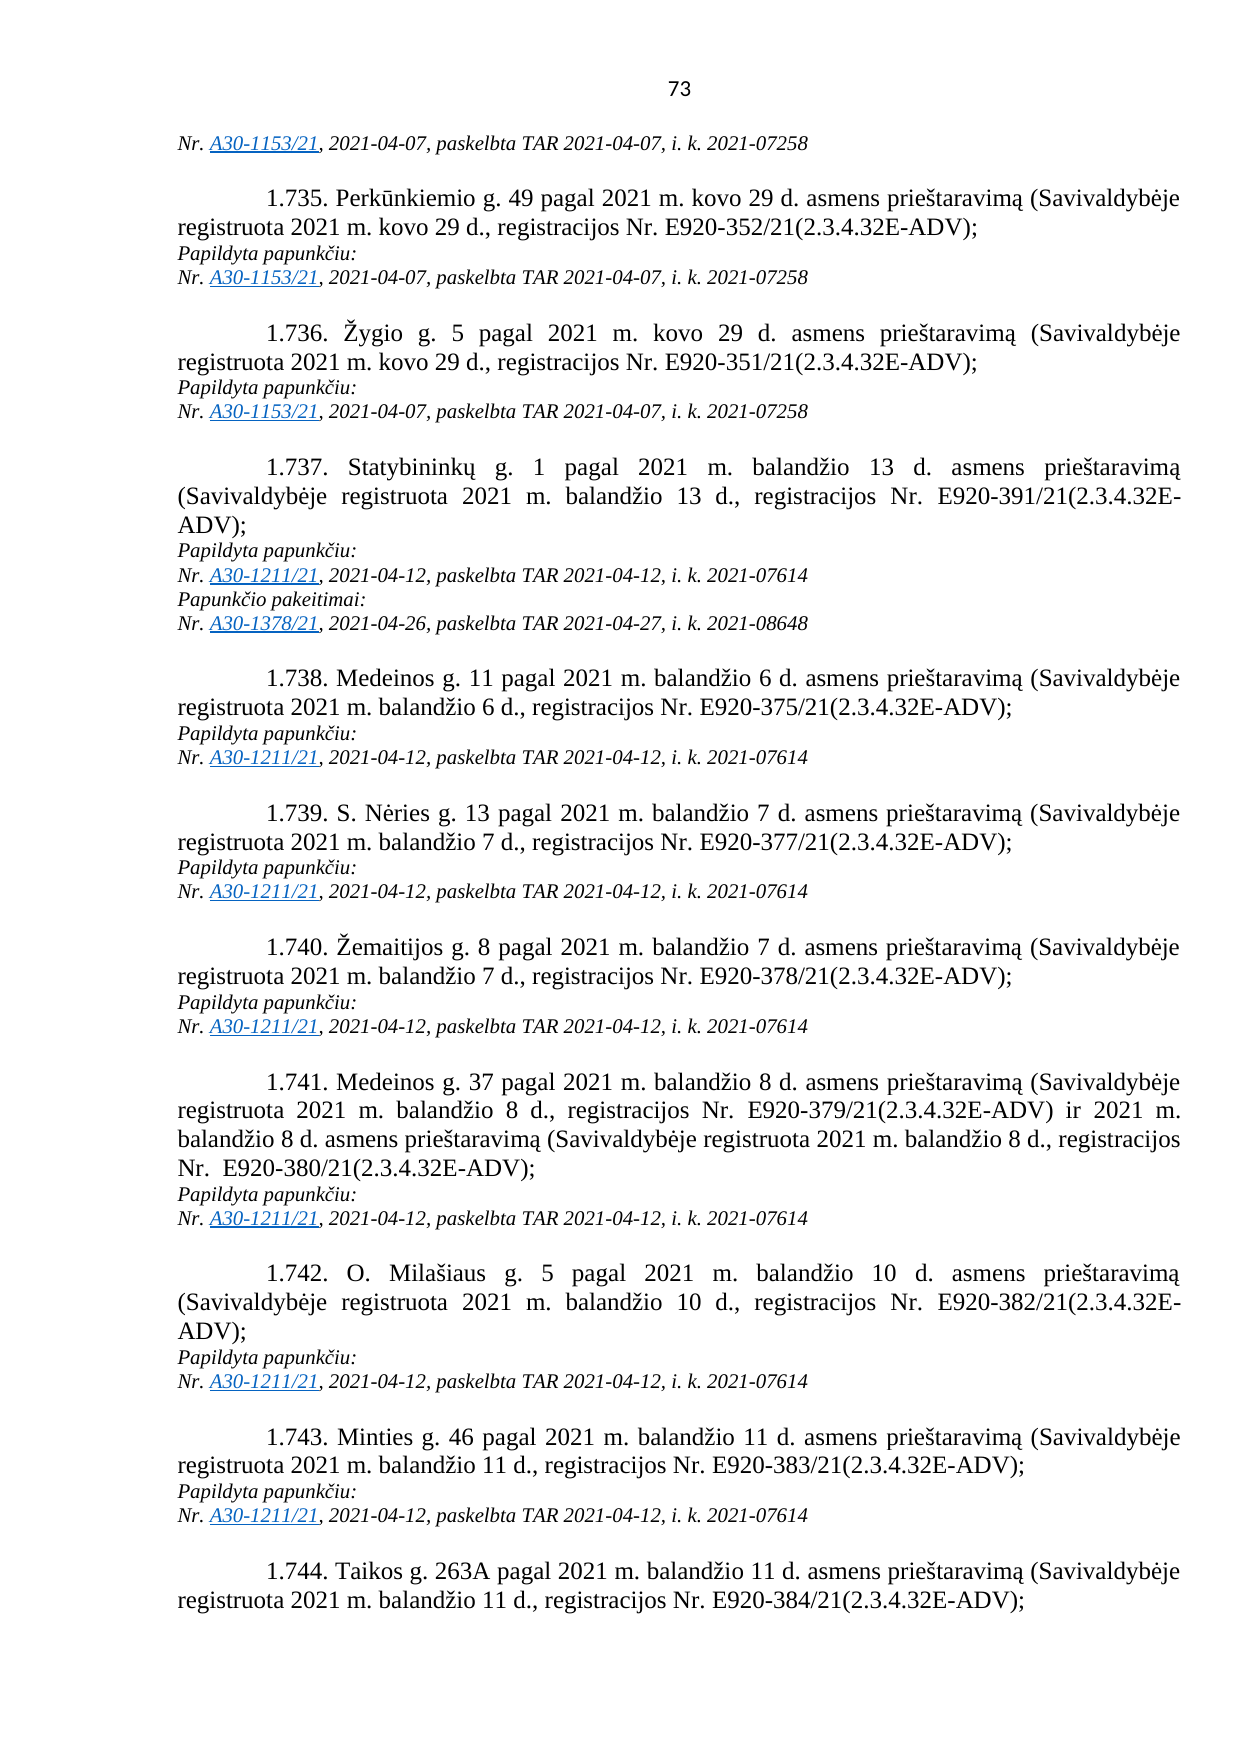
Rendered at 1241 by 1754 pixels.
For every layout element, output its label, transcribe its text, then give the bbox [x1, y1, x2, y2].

text Nr. A30-1211/21, 2021-04-12, paskelbta TAR 2021-04-12, i. k. 2021-07614 [177, 1369, 1181, 1393]
text Papildyta papunkčiu: [177, 241, 1181, 265]
text 1.737. Statybininkų g. 1 pagal 2021 m. balandžio 13 d. asmens prieštaravimą (Savivaldybėje registruota 2021 m. balandžio 13 d., registracijos Nr. E920-391/21(2.3.4.32E-ADV); [177, 452, 1181, 538]
text Nr. A30-1378/21, 2021-04-26, paskelbta TAR 2021-04-27, i. k. 2021-08648 [177, 611, 1181, 635]
text Nr. A30-1211/21, 2021-04-12, paskelbta TAR 2021-04-12, i. k. 2021-07614 [177, 879, 1181, 903]
text Papildyta papunkčiu: [177, 1345, 1181, 1369]
text 1.744. Taikos g. 263A pagal 2021 m. balandžio 11 d. asmens prieštaravimą (Savivaldybėje registruota 2021 m. balandžio 11 d., registracijos Nr. E920-384/21(2.3.4.32E-ADV); [177, 1556, 1181, 1613]
text 1.742. O. Milašiaus g. 5 pagal 2021 m. balandžio 10 d. asmens prieštaravimą (Savivaldybėje registruota 2021 m. balandžio 10 d., registracijos Nr. E920-382/21(2.3.4.32E-ADV); [177, 1258, 1181, 1345]
text Papunkčio pakeitimai: [177, 587, 1181, 611]
text Papildyta papunkčiu: [177, 855, 1181, 879]
text 1.735. Perkūnkiemio g. 49 pagal 2021 m. kovo 29 d. asmens prieštaravimą (Savivaldybėje registruota 2021 m. kovo 29 d., registracijos Nr. E920-352/21(2.3.4.32E-ADV); [177, 183, 1181, 241]
text 1.741. Medeinos g. 37 pagal 2021 m. balandžio 8 d. asmens prieštaravimą (Savivaldybėje registruota 2021 m. balandžio 8 d., registracijos Nr. E920-379/21(2.3.4.32E-ADV) ir 2021 m. balandžio 8 d. asmens prieštaravimą (Savivaldybėje registruota 2021 m. balandžio 8 d., registracijos Nr. E920-380/21(2.3.4.32E-ADV); [177, 1067, 1181, 1182]
text Nr. A30-1153/21, 2021-04-07, paskelbta TAR 2021-04-07, i. k. 2021-07258 [177, 265, 1181, 289]
text Papildyta papunkčiu: [177, 375, 1181, 399]
text Papildyta papunkčiu: [177, 1182, 1181, 1206]
text Nr. A30-1211/21, 2021-04-12, paskelbta TAR 2021-04-12, i. k. 2021-07614 [177, 1503, 1181, 1527]
text Papildyta papunkčiu: [177, 990, 1181, 1014]
text Papildyta papunkčiu: [177, 1479, 1181, 1503]
text 1.739. S. Nėries g. 13 pagal 2021 m. balandžio 7 d. asmens prieštaravimą (Savivaldybėje registruota 2021 m. balandžio 7 d., registracijos Nr. E920-377/21(2.3.4.32E-ADV); [177, 798, 1181, 855]
text 1.738. Medeinos g. 11 pagal 2021 m. balandžio 6 d. asmens prieštaravimą (Savivaldybėje registruota 2021 m. balandžio 6 d., registracijos Nr. E920-375/21(2.3.4.32E-ADV); [177, 663, 1181, 721]
text 1.743. Minties g. 46 pagal 2021 m. balandžio 11 d. asmens prieštaravimą (Savivaldybėje registruota 2021 m. balandžio 11 d., registracijos Nr. E920-383/21(2.3.4.32E-ADV); [177, 1422, 1181, 1479]
text Nr. A30-1211/21, 2021-04-12, paskelbta TAR 2021-04-12, i. k. 2021-07614 [177, 562, 1181, 587]
text 1.736. Žygio g. 5 pagal 2021 m. kovo 29 d. asmens prieštaravimą (Savivaldybėje registruota 2021 m. kovo 29 d., registracijos Nr. E920-351/21(2.3.4.32E-ADV); [177, 318, 1181, 375]
text Nr. A30-1211/21, 2021-04-12, paskelbta TAR 2021-04-12, i. k. 2021-07614 [177, 745, 1181, 769]
text Nr. A30-1153/21, 2021-04-07, paskelbta TAR 2021-04-07, i. k. 2021-07258 [177, 399, 1181, 423]
text Papildyta papunkčiu: [177, 721, 1181, 745]
text 1.740. Žemaitijos g. 8 pagal 2021 m. balandžio 7 d. asmens prieštaravimą (Savivaldybėje registruota 2021 m. balandžio 7 d., registracijos Nr. E920-378/21(2.3.4.32E-ADV); [177, 932, 1181, 990]
text Nr. A30-1211/21, 2021-04-12, paskelbta TAR 2021-04-12, i. k. 2021-07614 [177, 1014, 1181, 1038]
text Papildyta papunkčiu: [177, 538, 1181, 562]
text Nr. A30-1211/21, 2021-04-12, paskelbta TAR 2021-04-12, i. k. 2021-07614 [177, 1206, 1181, 1230]
text Nr. A30-1153/21, 2021-04-07, paskelbta TAR 2021-04-07, i. k. 2021-07258 [177, 131, 1181, 155]
